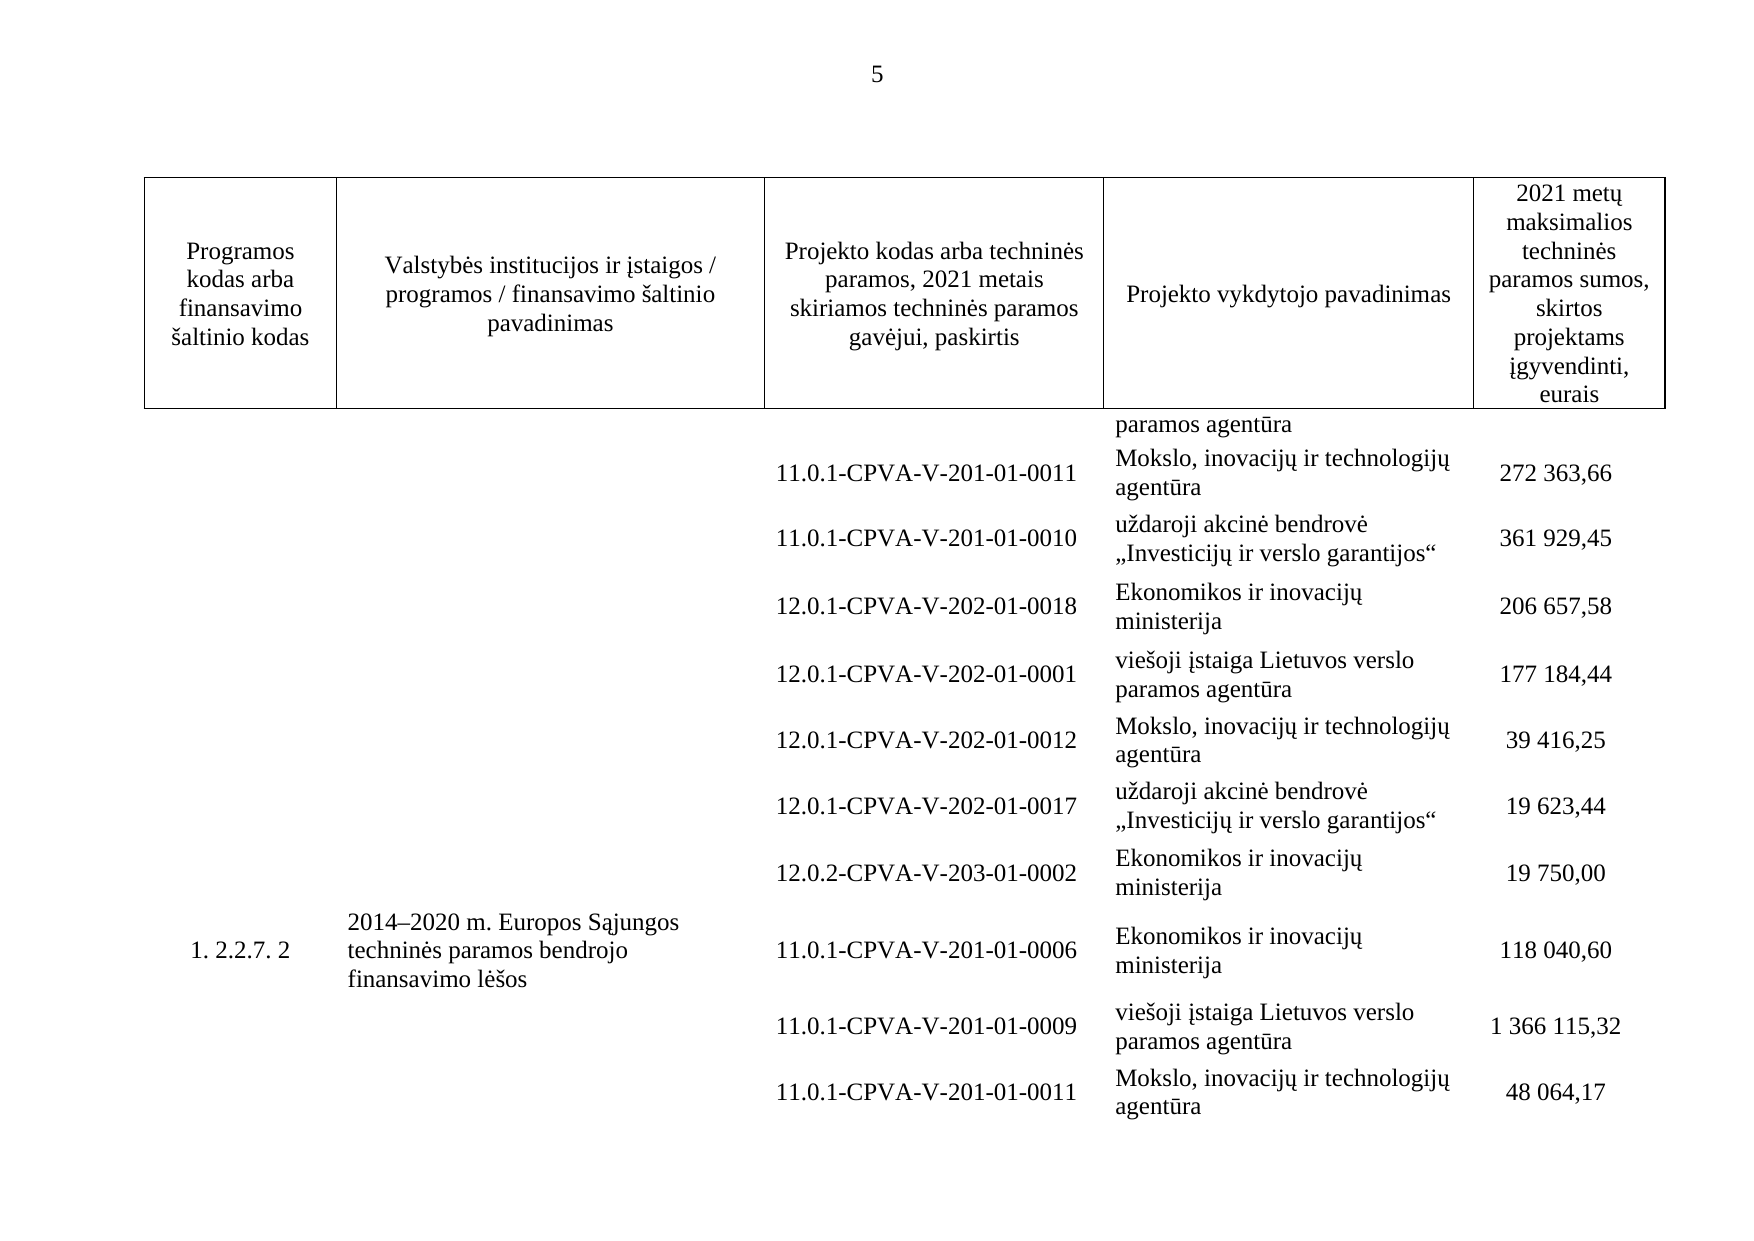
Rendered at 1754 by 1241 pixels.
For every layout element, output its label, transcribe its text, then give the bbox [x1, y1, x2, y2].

table_cell [1650, 505, 1665, 571]
table_cell [1650, 409, 1665, 439]
table_cell [336, 772, 764, 838]
table_cell 12.0.1-CPVA-V-202-01-0017 [764, 772, 1104, 838]
table_header Projekto vykdytojo pavadinimas [1104, 178, 1473, 408]
table_cell [144, 409, 336, 439]
table_cell 39 416,25 [1473, 707, 1650, 772]
table_cell [336, 571, 764, 641]
table_cell [1650, 1059, 1665, 1124]
table_cell uždaroji akcinė bendrovė „Investicijų ir verslo garantijos“ [1104, 772, 1473, 838]
table_cell [144, 440, 336, 505]
table_cell [144, 707, 336, 772]
table_cell [336, 409, 764, 439]
table_cell [336, 440, 764, 505]
table_cell 2014–2020 m. Europos Sąjungos techninės paramos bendrojo finansavimo lėšos [336, 907, 764, 993]
table_cell [144, 838, 336, 907]
table_cell 206 657,58 [1473, 571, 1650, 641]
table_cell [144, 505, 336, 571]
table_cell [1473, 409, 1650, 439]
table_cell [336, 1059, 764, 1124]
table_header 2021 metų maksimalios techninės paramos sumos, skirtos projektams įgyvendinti, eurais [1474, 178, 1664, 408]
table_cell uždaroji akcinė bendrovė „Investicijų ir verslo garantijos“ [1104, 505, 1473, 571]
table_cell [1650, 440, 1665, 505]
table_cell [144, 571, 336, 641]
table_cell [144, 993, 336, 1058]
table_cell viešoji įstaiga Lietuvos verslo paramos agentūra [1104, 993, 1473, 1058]
table_cell [336, 707, 764, 772]
table_cell 19 623,44 [1473, 772, 1650, 838]
table_cell [1650, 907, 1665, 993]
table_header Valstybės institucijos ir įstaigos / programos / finansavimo šaltinio pavadinimas [337, 178, 764, 408]
table_cell [1650, 772, 1665, 838]
table_cell [336, 641, 764, 707]
table_cell 11.0.1-CPVA-V-201-01-0011 [764, 440, 1104, 505]
table_cell Mokslo, inovacijų ir technologijų agentūra [1104, 1059, 1473, 1124]
table_cell 177 184,44 [1473, 641, 1650, 707]
table_cell [1650, 838, 1665, 907]
table_cell [1650, 993, 1665, 1058]
table_cell Ekonomikos ir inovacijų ministerija [1104, 907, 1473, 993]
table_cell Mokslo, inovacijų ir technologijų agentūra [1104, 707, 1473, 772]
table_cell 11.0.1-CPVA-V-201-01-0010 [764, 505, 1104, 571]
table_cell Ekonomikos ir inovacijų ministerija [1104, 838, 1473, 907]
table_cell 272 363,66 [1473, 440, 1650, 505]
table_cell 11.0.1-CPVA-V-201-01-0011 [764, 1059, 1104, 1124]
table_cell [336, 993, 764, 1058]
table_cell [144, 1059, 336, 1124]
table_header Programos kodas arba finansavimo šaltinio kodas [145, 178, 336, 408]
table_cell 19 750,00 [1473, 838, 1650, 907]
table_cell viešoji įstaiga Lietuvos verslo paramos agentūra [1104, 641, 1473, 707]
table_cell [336, 838, 764, 907]
table_cell 361 929,45 [1473, 505, 1650, 571]
table_cell [336, 505, 764, 571]
table_cell [144, 641, 336, 707]
table_cell [1650, 707, 1665, 772]
table_cell 48 064,17 [1473, 1059, 1650, 1124]
table_cell [1650, 571, 1665, 641]
table_cell Mokslo, inovacijų ir technologijų agentūra [1104, 440, 1473, 505]
table_cell Ekonomikos ir inovacijų ministerija [1104, 571, 1473, 641]
table_cell 12.0.1-CPVA-V-202-01-0012 [764, 707, 1104, 772]
table_cell 1 366 115,32 [1473, 993, 1650, 1058]
table_cell paramos agentūra [1104, 409, 1473, 439]
table_cell 1. 2.2.7. 2 [144, 907, 336, 993]
table_cell 12.0.1-CPVA-V-202-01-0018 [764, 571, 1104, 641]
table_header Projekto kodas arba techninės paramos, 2021 metais skiriamos techninės paramos gavėjui, paskirtis [765, 178, 1103, 408]
table_cell 118 040,60 [1473, 907, 1650, 993]
table_cell [1650, 641, 1665, 707]
table_cell [764, 409, 1104, 439]
table_cell 12.0.1-CPVA-V-202-01-0001 [764, 641, 1104, 707]
table_cell 11.0.1-CPVA-V-201-01-0009 [764, 993, 1104, 1058]
table_cell 12.0.2-CPVA-V-203-01-0002 [764, 838, 1104, 907]
table_cell 11.0.1-CPVA-V-201-01-0006 [764, 907, 1104, 993]
table_cell [144, 772, 336, 838]
